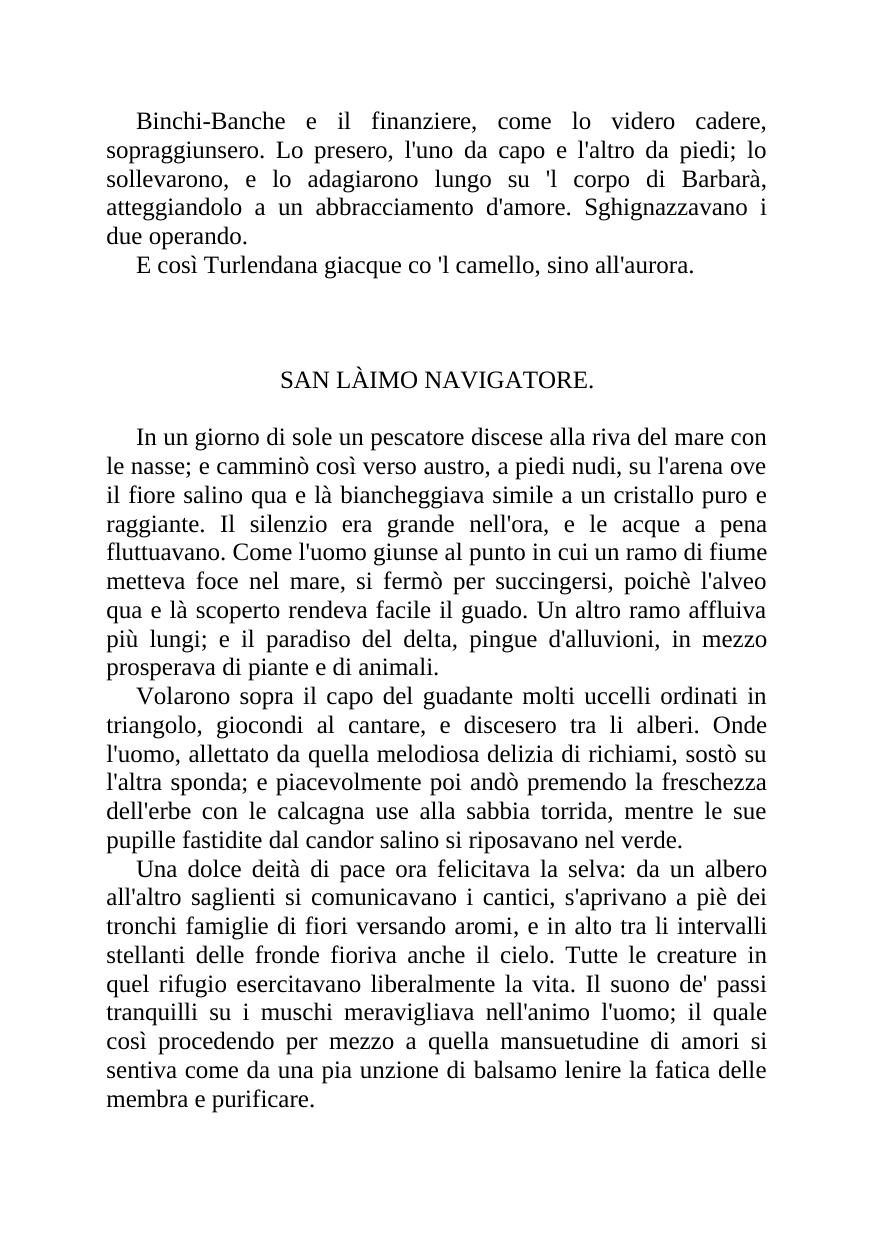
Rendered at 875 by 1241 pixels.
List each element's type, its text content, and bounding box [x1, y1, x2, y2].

text Volarono sopra il capo del guadante molti uccelli ordinati in triangolo, giocondi al cantare, e discesero tra li alberi. Onde l'uomo, allettato da quella melodiosa delizia di richiami, sostò su l'altra sponda; e piacevolmente poi andò premendo la freschezza dell'erbe con le calcagna use alla sabbia torrida, mentre le sue pupille fastidite dal candor salino si riposavano nel verde. [106, 681, 768, 854]
text Binchi-Banche e il finanziere, come lo videro cadere, sopraggiunsero. Lo presero, l'uno da capo e l'altro da piedi; lo sollevarono, e lo adagiarono lungo su 'l corpo di Barbarà, atteggiandolo a un abbracciamento d'amore. Sghignazzavano i due operando. [106, 106, 768, 250]
text E così Turlendana giacque co 'l camello, sino all'aurora. [106, 250, 768, 279]
text In un giorno di sole un pescatore discese alla riva del mare con le nasse; e camminò così verso austro, a piedi nudi, su l'arena ove il fiore salino qua e là biancheggiava simile a un cristallo puro e raggiante. Il silenzio era grande nell'ora, e le acque a pena fluttuavano. Come l'uomo giunse al punto in cui un ramo di fiume metteva foce nel mare, si fermò per succingersi, poichè l'alveo qua e là scoperto rendeva facile il guado. Un altro ramo affluiva più lungi; e il paradiso del delta, pingue d'alluvioni, in mezzo prosperava di piante e di animali. [106, 422, 768, 681]
text Una dolce deità di pace ora felicitava la selva: da un albero all'altro saglienti si comunicavano i cantici, s'aprivano a piè dei tronchi famiglie di fiori versando aromi, e in alto tra li intervalli stellanti delle fronde fioriva anche il cielo. Tutte le creature in quel rifugio esercitavano liberalmente la vita. Il suono de' passi tranquilli su i muschi meravigliava nell'animo l'uomo; il quale così procedendo per mezzo a quella mansuetudine di amori si sentiva come da una pia unzione di balsamo lenire la fatica delle membra e purificare. [106, 854, 768, 1112]
text SAN LÀIMO NAVIGATORE. [106, 365, 768, 394]
